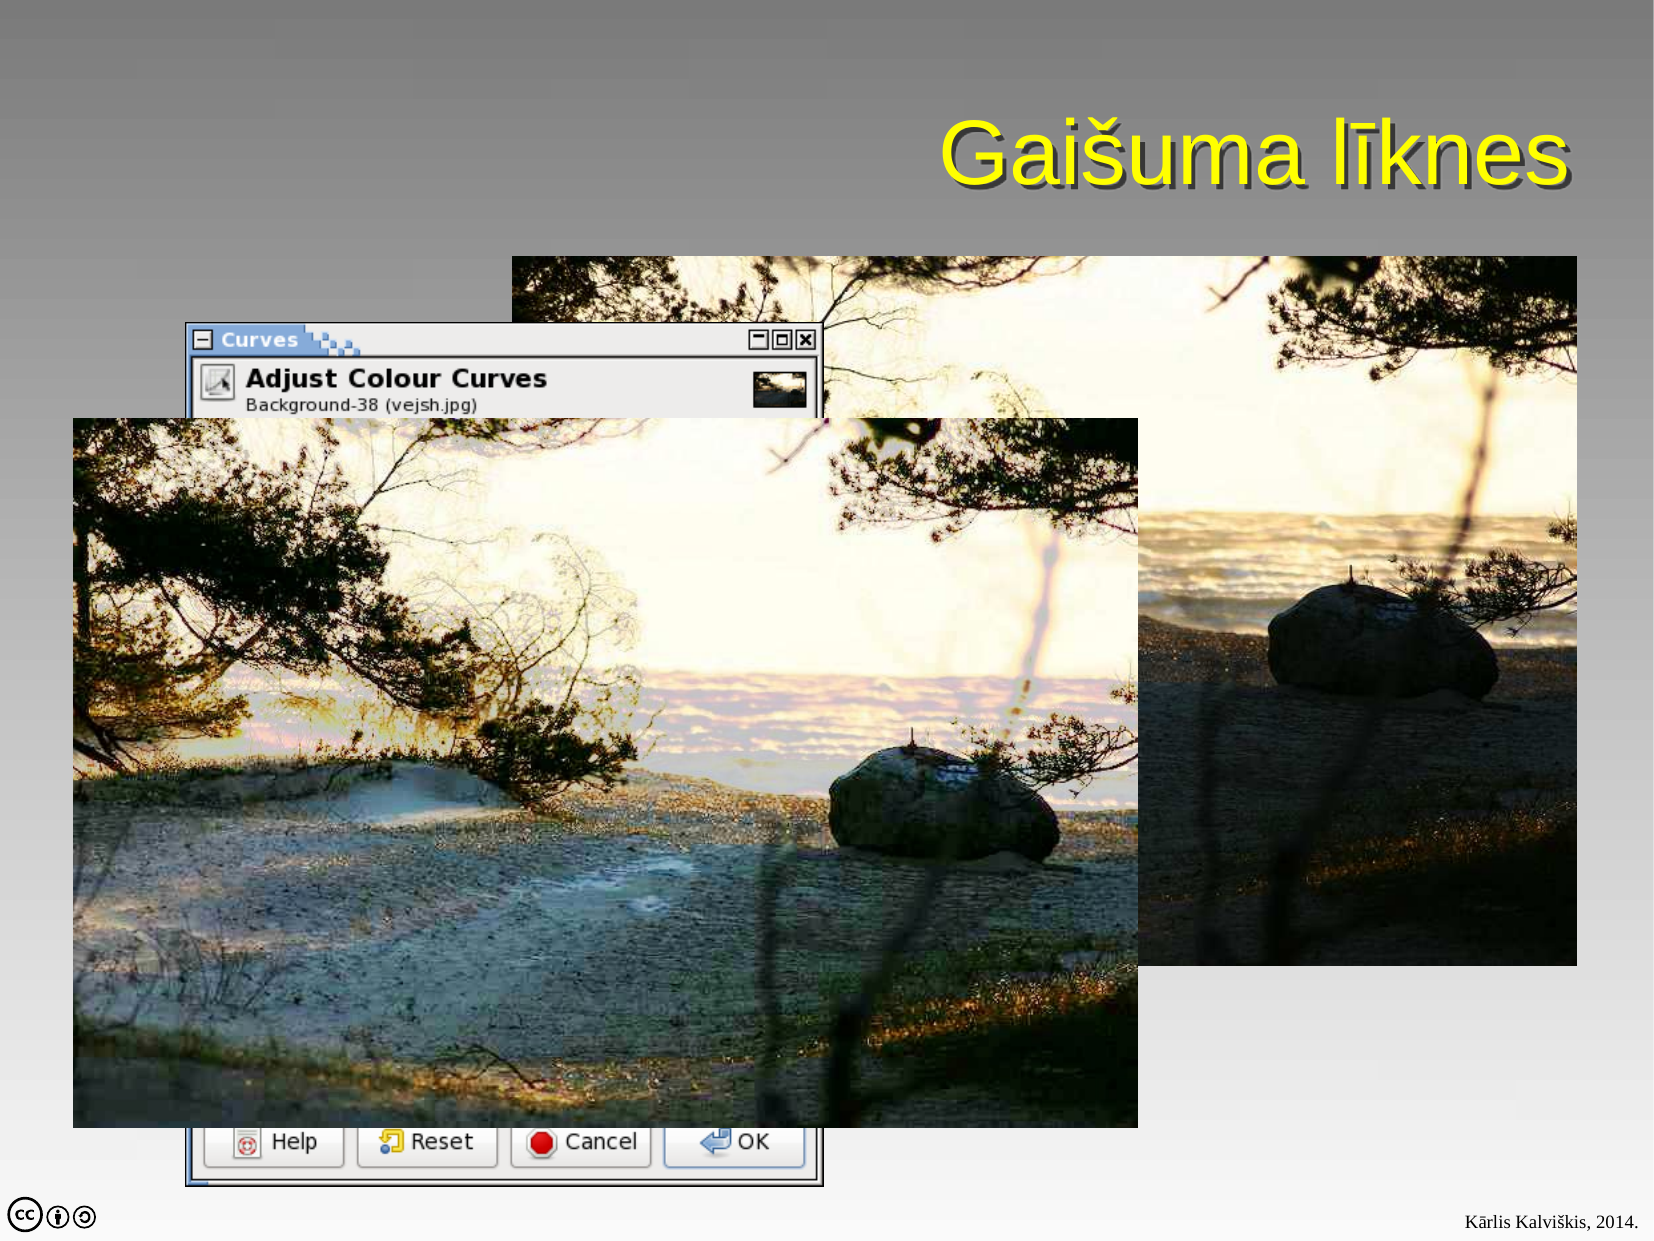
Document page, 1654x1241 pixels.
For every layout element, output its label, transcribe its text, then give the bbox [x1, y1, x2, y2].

title Gaišuma līknes [82, 49, 1571, 257]
picture [0, 0, 1654, 1241]
